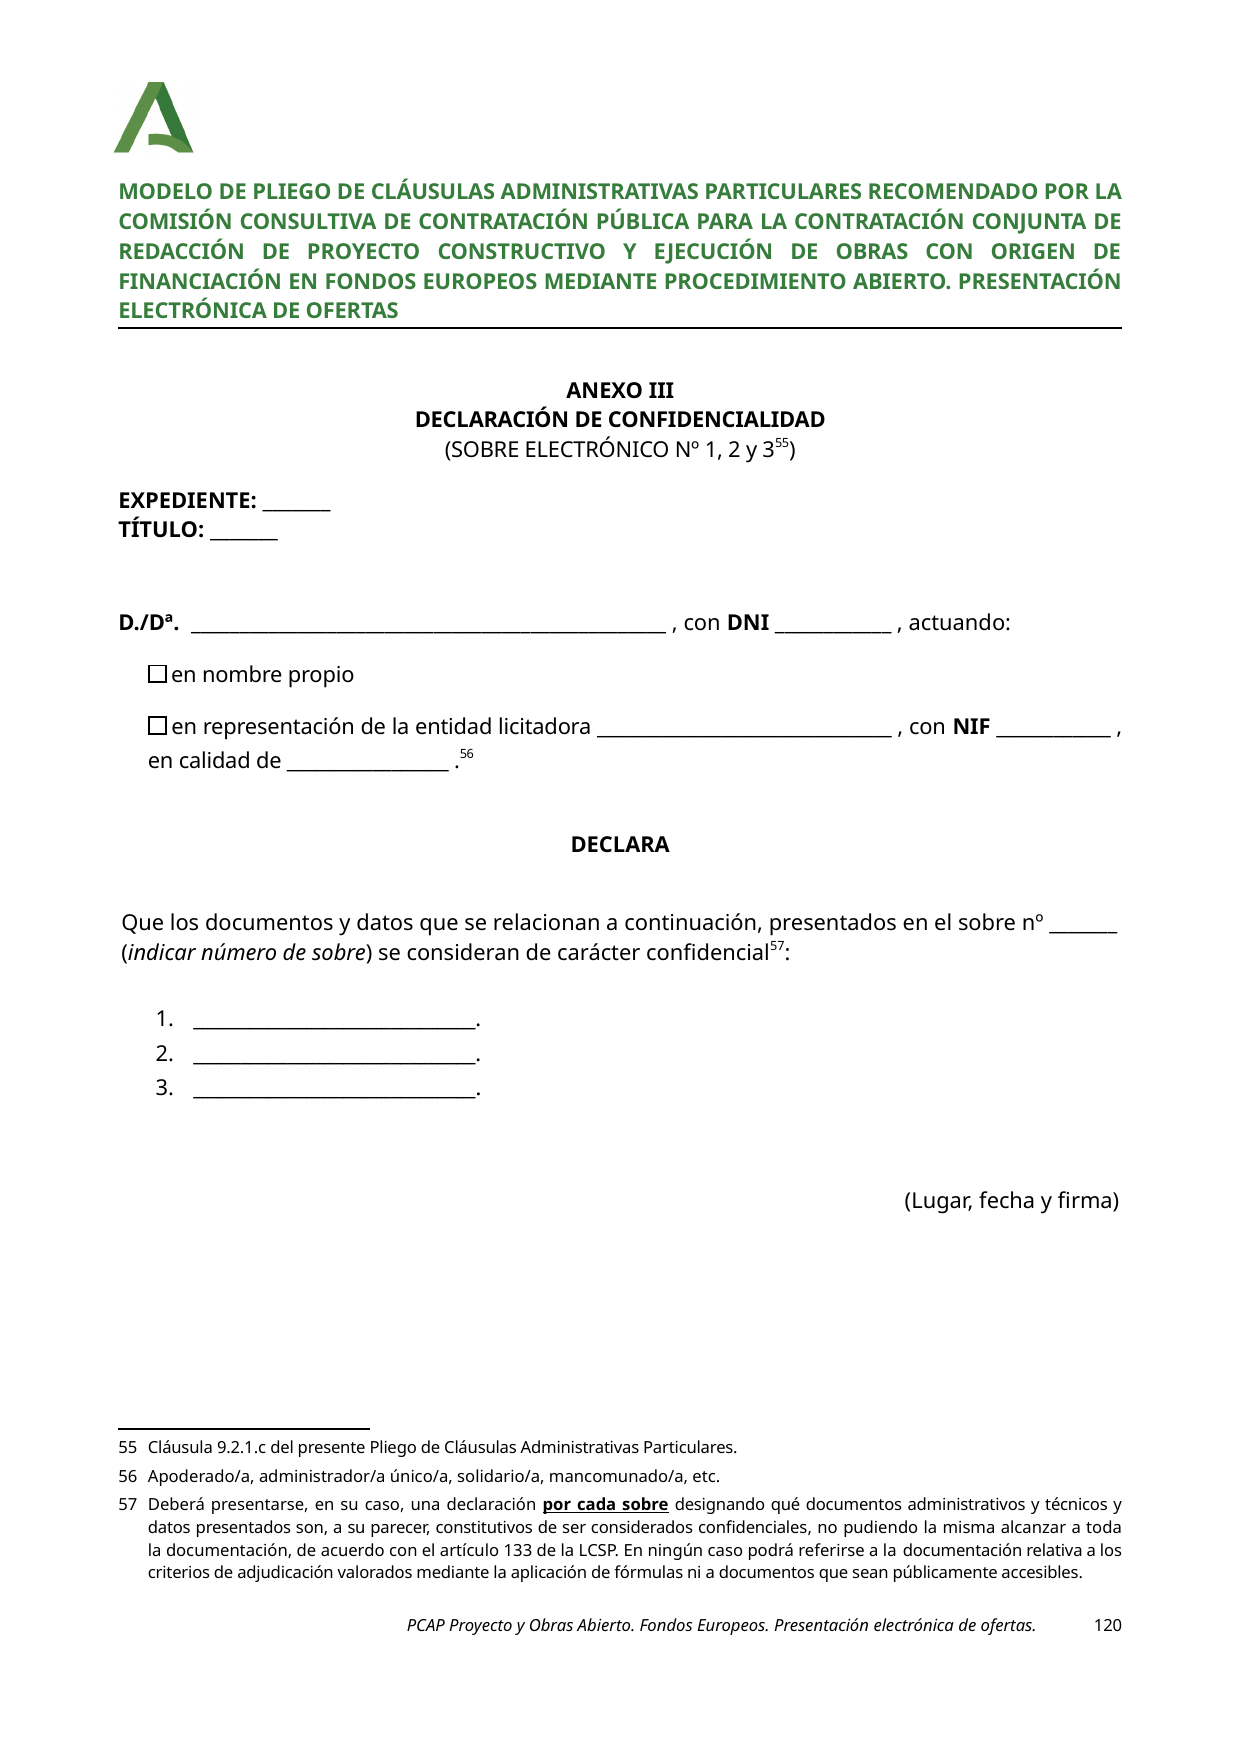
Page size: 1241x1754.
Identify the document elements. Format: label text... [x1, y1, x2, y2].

list ______________________________. [155, 1072, 1122, 1102]
text D./Dª. _________________________________________________ , con DNI ____________ , actuando: [118, 607, 1122, 637]
text EXPEDIENTE: _______ [118, 485, 1122, 514]
picture [109, 77, 198, 157]
text (Lugar, fecha y firma) [118, 1182, 1122, 1214]
text en representación de la entidad licitadora _______________________________ , con NIF ____________ , en calidad de _________________ . [148, 711, 1122, 775]
list ______________________________. [155, 1003, 1122, 1033]
text DECLARA [118, 829, 1122, 859]
text Cláusula 9.2.1.c del presente Pliego de Cláusulas Administrativas Particulares. [118, 1436, 1122, 1458]
text ANEXO III [118, 372, 1122, 404]
list ______________________________. [155, 1038, 1122, 1067]
text MODELO DE PLIEGO DE CLÁUSULAS ADMINISTRATIVAS PARTICULARES RECOMENDADO POR LA COMISIÓN CONSULTIVA DE CONTRATACIÓN PÚBLICA PARA LA CONTRATACIÓN CONJUNTA DE REDACCIÓN DE PROYECTO CONSTRUCTIVO Y EJECUCIÓN DE OBRAS CON ORIGEN DE FINANCIACIÓN EN FONDOS EUROPEOS MEDIANTE PROCEDIMIENTO ABIERTO. PRESENTACIÓN ELECTRÓNICA DE OFERTAS [118, 176, 1122, 327]
text Que los documentos y datos que se relacionan a continuación, presentados en el sobre nº _______ (indicar número de sobre) se consideran de carácter confidencial: [118, 904, 1122, 966]
text DECLARACIÓN DE CONFIDENCIALIDAD [118, 404, 1122, 434]
text TÍTULO: _______ [118, 514, 1122, 544]
text Deberá presentarse, en su caso, una declaración por cada sobre designando qué documentos administrativos y técnicos y datos presentados son, a su parecer, constitutivos de ser considerados confidenciales, no pudiendo la misma alcanzar a toda la documentación, de acuerdo con el artículo 133 de la LCSP. En ningún caso podrá referirse a la documentación relativa a los criterios de adjudicación valorados mediante la aplicación de fórmulas ni a documentos que sean públicamente accesibles. [118, 1493, 1122, 1584]
text (SOBRE ELECTRÓNICO Nº 1, 2 y 3) [118, 434, 1122, 467]
text Apoderado/a, administrador/a único/a, solidario/a, mancomunado/a, etc. [118, 1464, 1122, 1487]
text en nombre propio [148, 659, 1122, 689]
